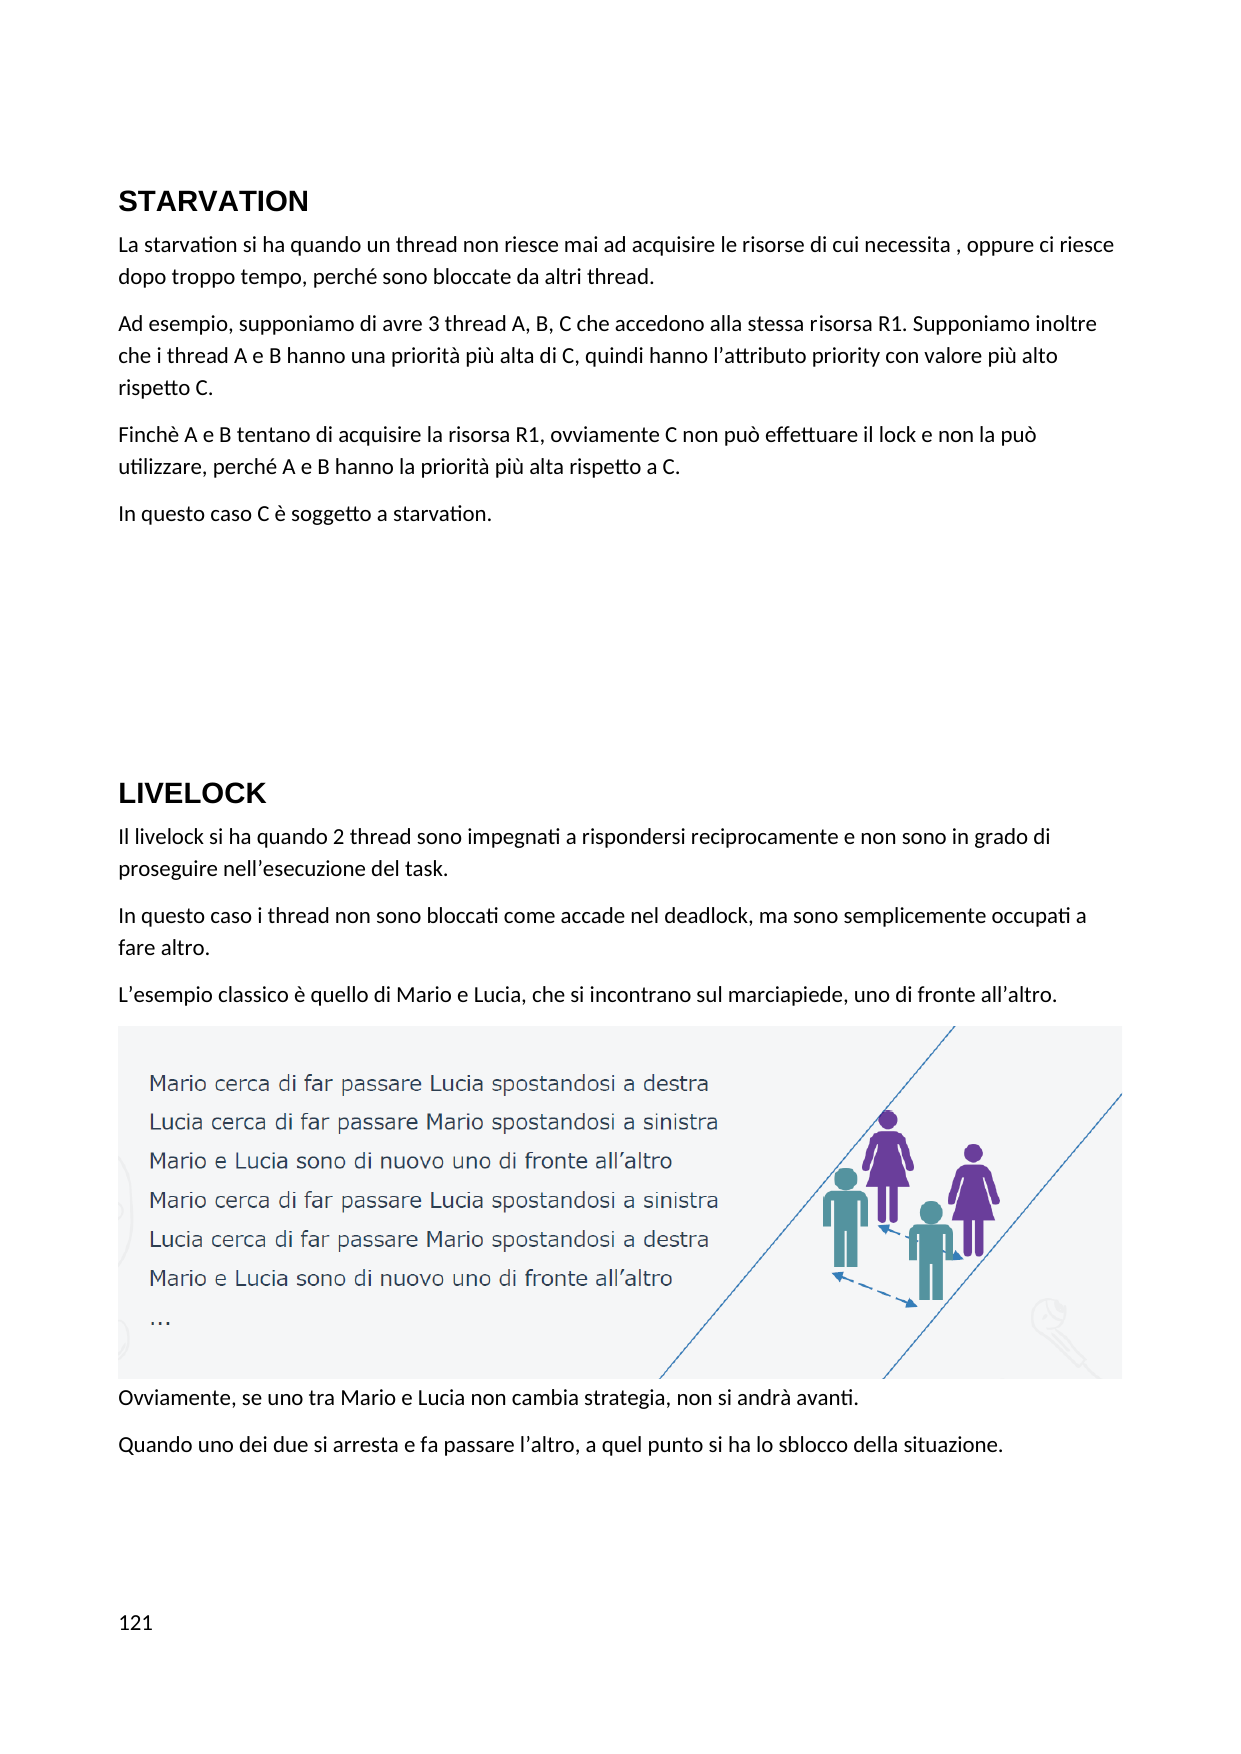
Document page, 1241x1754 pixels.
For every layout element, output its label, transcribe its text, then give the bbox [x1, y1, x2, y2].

text Ad esempio, supponiamo di avre 3 thread A, B, C che accedono alla stessa risorsa R1. Supponiamo inoltre che i thread A e B hanno una priorità più alta di C, quindi hanno l’attributo priority con valore più alto rispetto C. [118, 309, 1122, 401]
picture [118, 1026, 1123, 1379]
text In questo caso i thread non sono bloccati come accade nel deadlock, ma sono semplicemente occupati a fare altro. [118, 901, 1122, 961]
text Quando uno dei due si arresta e fa passare l’altro, a quel punto si ha lo sblocco della situazione. [118, 1430, 1122, 1458]
subtitle STARVATION [118, 184, 1122, 218]
text In questo caso C è soggetto a starvation. [118, 499, 1122, 527]
text Ovviamente, se uno tra Mario e Lucia non cambia strategia, non si andrà avanti. [118, 1379, 1122, 1411]
text L’esempio classico è quello di Mario e Lucia, che si incontrano sul marciapiede, uno di fronte all’altro. [118, 980, 1122, 1008]
subtitle LIVELOCK [118, 776, 1122, 809]
text Finchè A e B tentano di acquisire la risorsa R1, ovviamente C non può effettuare il lock e non la può utilizzare, perché A e B hanno la priorità più alta rispetto a C. [118, 420, 1122, 480]
text La starvation si ha quando un thread non riesce mai ad acquisire le risorse di cui necessita , oppure ci riesce dopo troppo tempo, perché sono bloccate da altri thread. [118, 230, 1122, 290]
text Il livelock si ha quando 2 thread sono impegnati a rispondersi reciprocamente e non sono in grado di proseguire nell’esecuzione del task. [118, 822, 1122, 882]
